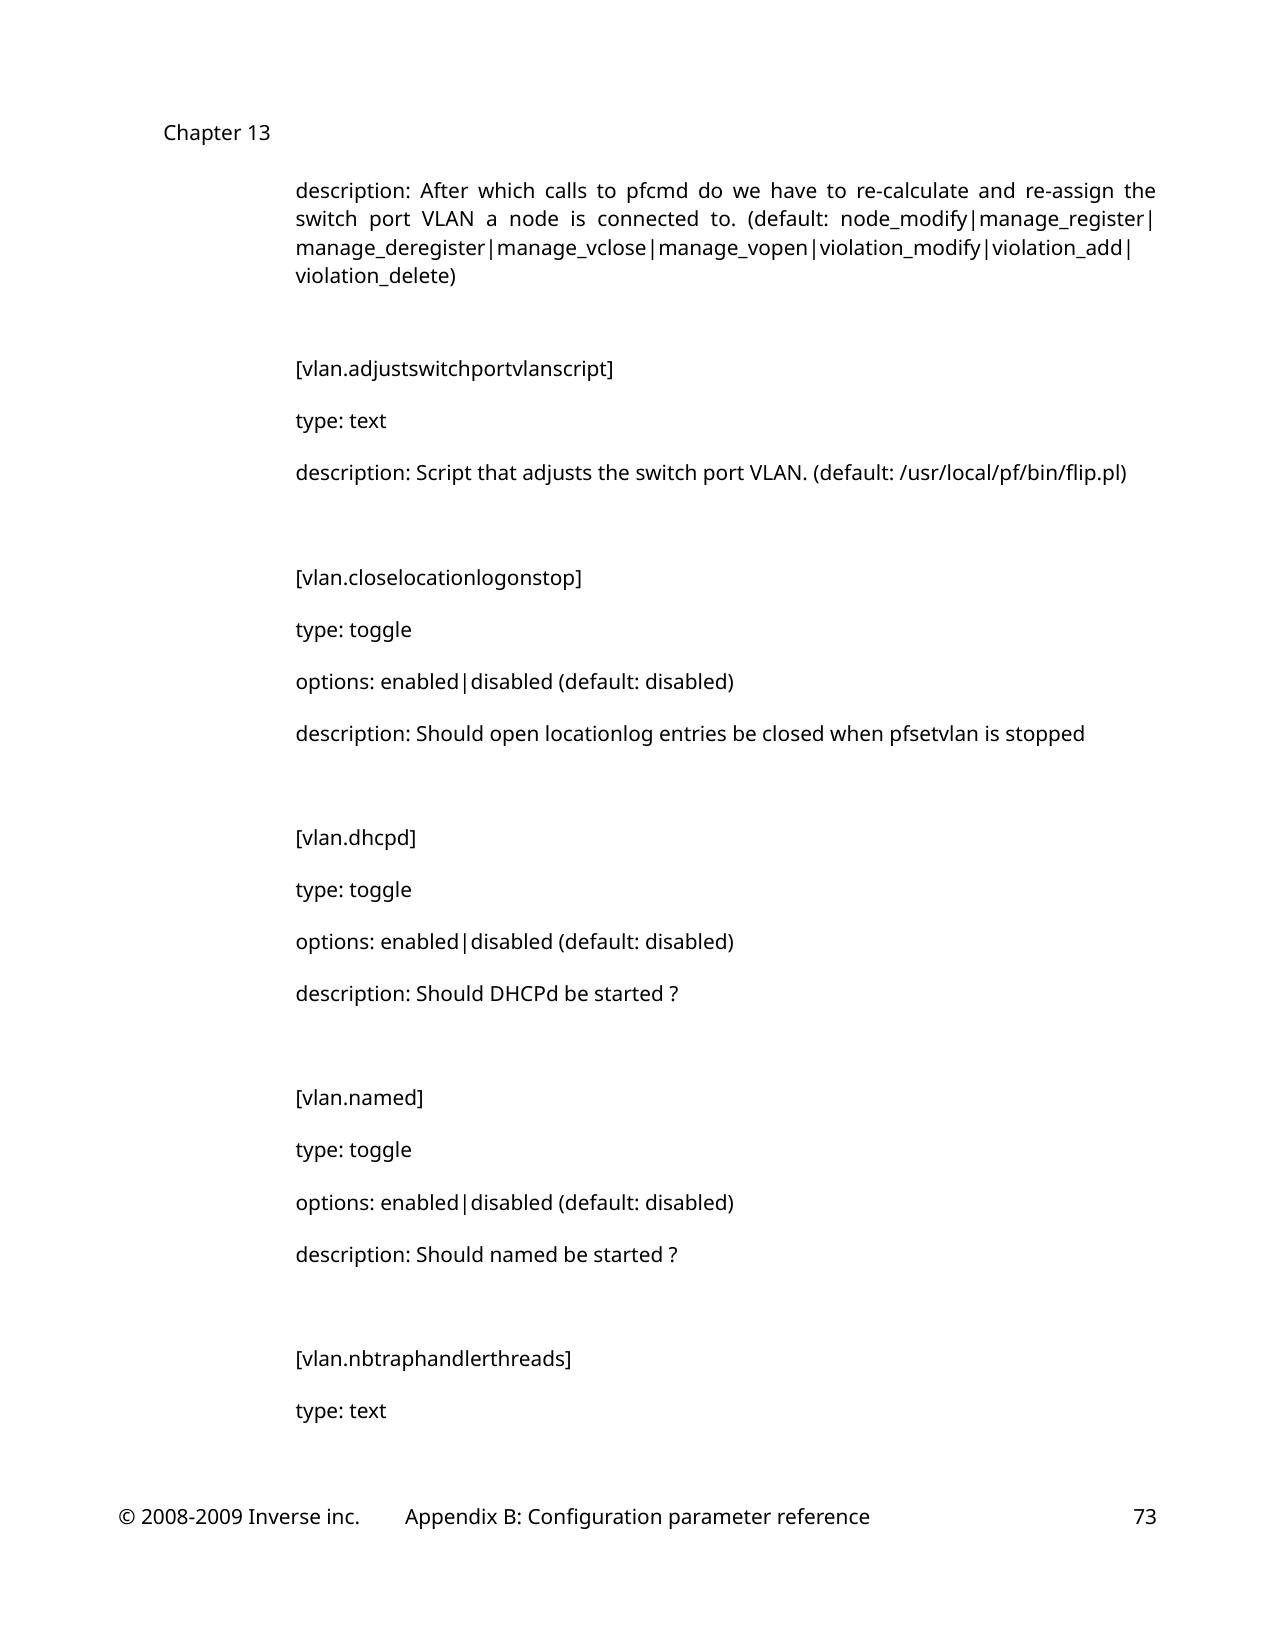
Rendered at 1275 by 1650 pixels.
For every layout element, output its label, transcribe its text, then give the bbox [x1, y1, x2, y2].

text options: enabled|disabled (default: disabled) [295, 1188, 1157, 1216]
text type: toggle [295, 615, 1157, 643]
text type: toggle [295, 1136, 1157, 1164]
text [vlan.nbtraphandlerthreads] [295, 1344, 1157, 1372]
text description: Should named be started ? [295, 1240, 1157, 1268]
text options: enabled|disabled (default: disabled) [295, 667, 1157, 695]
text [vlan.dhcpd] [295, 823, 1157, 852]
text description: Script that adjusts the switch port VLAN. (default: /usr/local/pf/bin/flip.pl) [295, 458, 1157, 487]
text [vlan.adjustswitchportvlanscript] [295, 354, 1157, 383]
text type: text [295, 1396, 1157, 1424]
text description: After which calls to pfcmd do we have to re-calculate and re-assign the switch port VLAN a node is connected to. (default: node_modify|manage_register|manage_deregister|manage_vclose|manage_vopen|violation_modify|violation_add|violation_delete) [295, 176, 1157, 290]
text options: enabled|disabled (default: disabled) [295, 927, 1157, 956]
text description: Should DHCPd be started ? [295, 979, 1157, 1008]
text description: Should open locationlog entries be closed when pfsetvlan is stopped [295, 719, 1157, 747]
text type: toggle [295, 875, 1157, 904]
text type: text [295, 406, 1157, 435]
text [vlan.named] [295, 1083, 1157, 1112]
text [vlan.closelocationlogonstop] [295, 563, 1157, 591]
